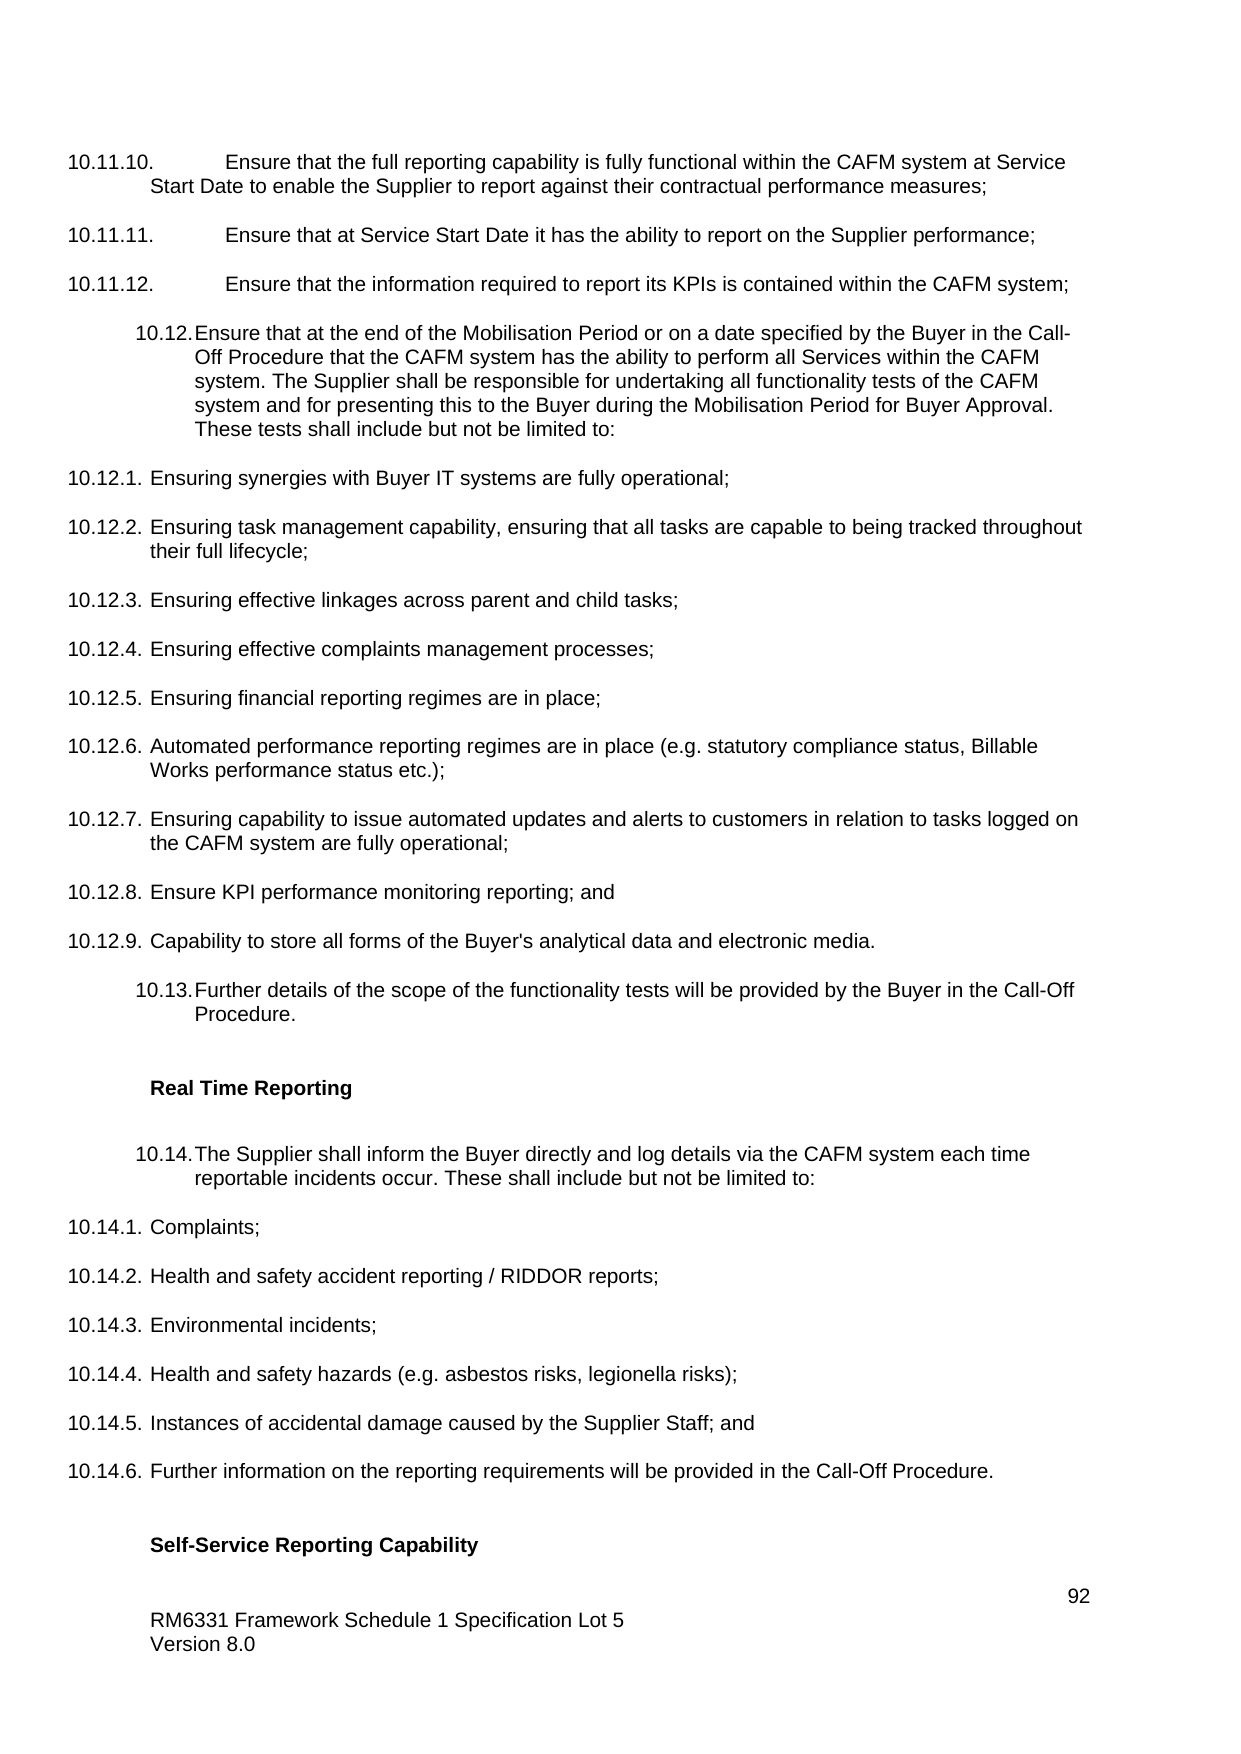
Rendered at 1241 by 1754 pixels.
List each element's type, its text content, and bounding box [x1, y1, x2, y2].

list Health and safety accident reporting / RIDDOR reports; [67, 1263, 1090, 1287]
text Real Time Reporting [150, 1076, 1090, 1100]
list Ensure that the information required to report its KPIs is contained within the CAFM system; [67, 272, 1090, 296]
list Ensure that at Service Start Date it has the ability to report on the Supplier performance; [67, 223, 1090, 247]
list Automated performance reporting regimes are in place (e.g. statutory compliance status, Billable Works performance status etc.); [67, 734, 1090, 782]
list Health and safety hazards (e.g. asbestos risks, legionella risks); [67, 1361, 1090, 1385]
list Ensuring capability to issue automated updates and alerts to customers in relation to tasks logged on the CAFM system are fully operational; [67, 807, 1090, 855]
list Complaints; [67, 1214, 1090, 1238]
list Ensuring task management capability, ensuring that all tasks are capable to being tracked throughout their full lifecycle; [67, 514, 1090, 562]
list Environmental incidents; [67, 1312, 1090, 1336]
list Instances of accidental damage caused by the Supplier Staff; and [67, 1410, 1090, 1434]
list Ensuring effective complaints management processes; [67, 636, 1090, 660]
list The Supplier shall inform the Buyer directly and log details via the CAFM system each time reportable incidents occur. These shall include but not be limited to: [135, 1142, 1080, 1189]
list Ensuring synergies with Buyer IT systems are fully operational; [67, 466, 1090, 489]
list Further information on the reporting requirements will be provided in the Call-Off Procedure. [67, 1459, 1090, 1483]
list Capability to store all forms of the Buyer's analytical data and electronic media. [67, 929, 1090, 953]
list Ensure KPI performance monitoring reporting; and [67, 880, 1090, 904]
list Further details of the scope of the functionality tests will be provided by the Buyer in the Call-Off Procedure. [135, 978, 1080, 1026]
text Self-Service Reporting Capability [150, 1533, 1090, 1557]
list Ensure that the full reporting capability is fully functional within the CAFM system at Service Start Date to enable the Supplier to report against their contractual performance measures; [67, 150, 1090, 198]
list Ensuring financial reporting regimes are in place; [67, 685, 1090, 709]
list Ensure that at the end of the Mobilisation Period or on a date specified by the Buyer in the Call-Off Procedure that the CAFM system has the ability to perform all Services within the CAFM system. The Supplier shall be responsible for undertaking all functionality tests of the CAFM system and for presenting this to the Buyer during the Mobilisation Period for Buyer Approval. These tests shall include but not be limited to: [135, 321, 1080, 441]
list Ensuring effective linkages across parent and child tasks; [67, 587, 1090, 611]
